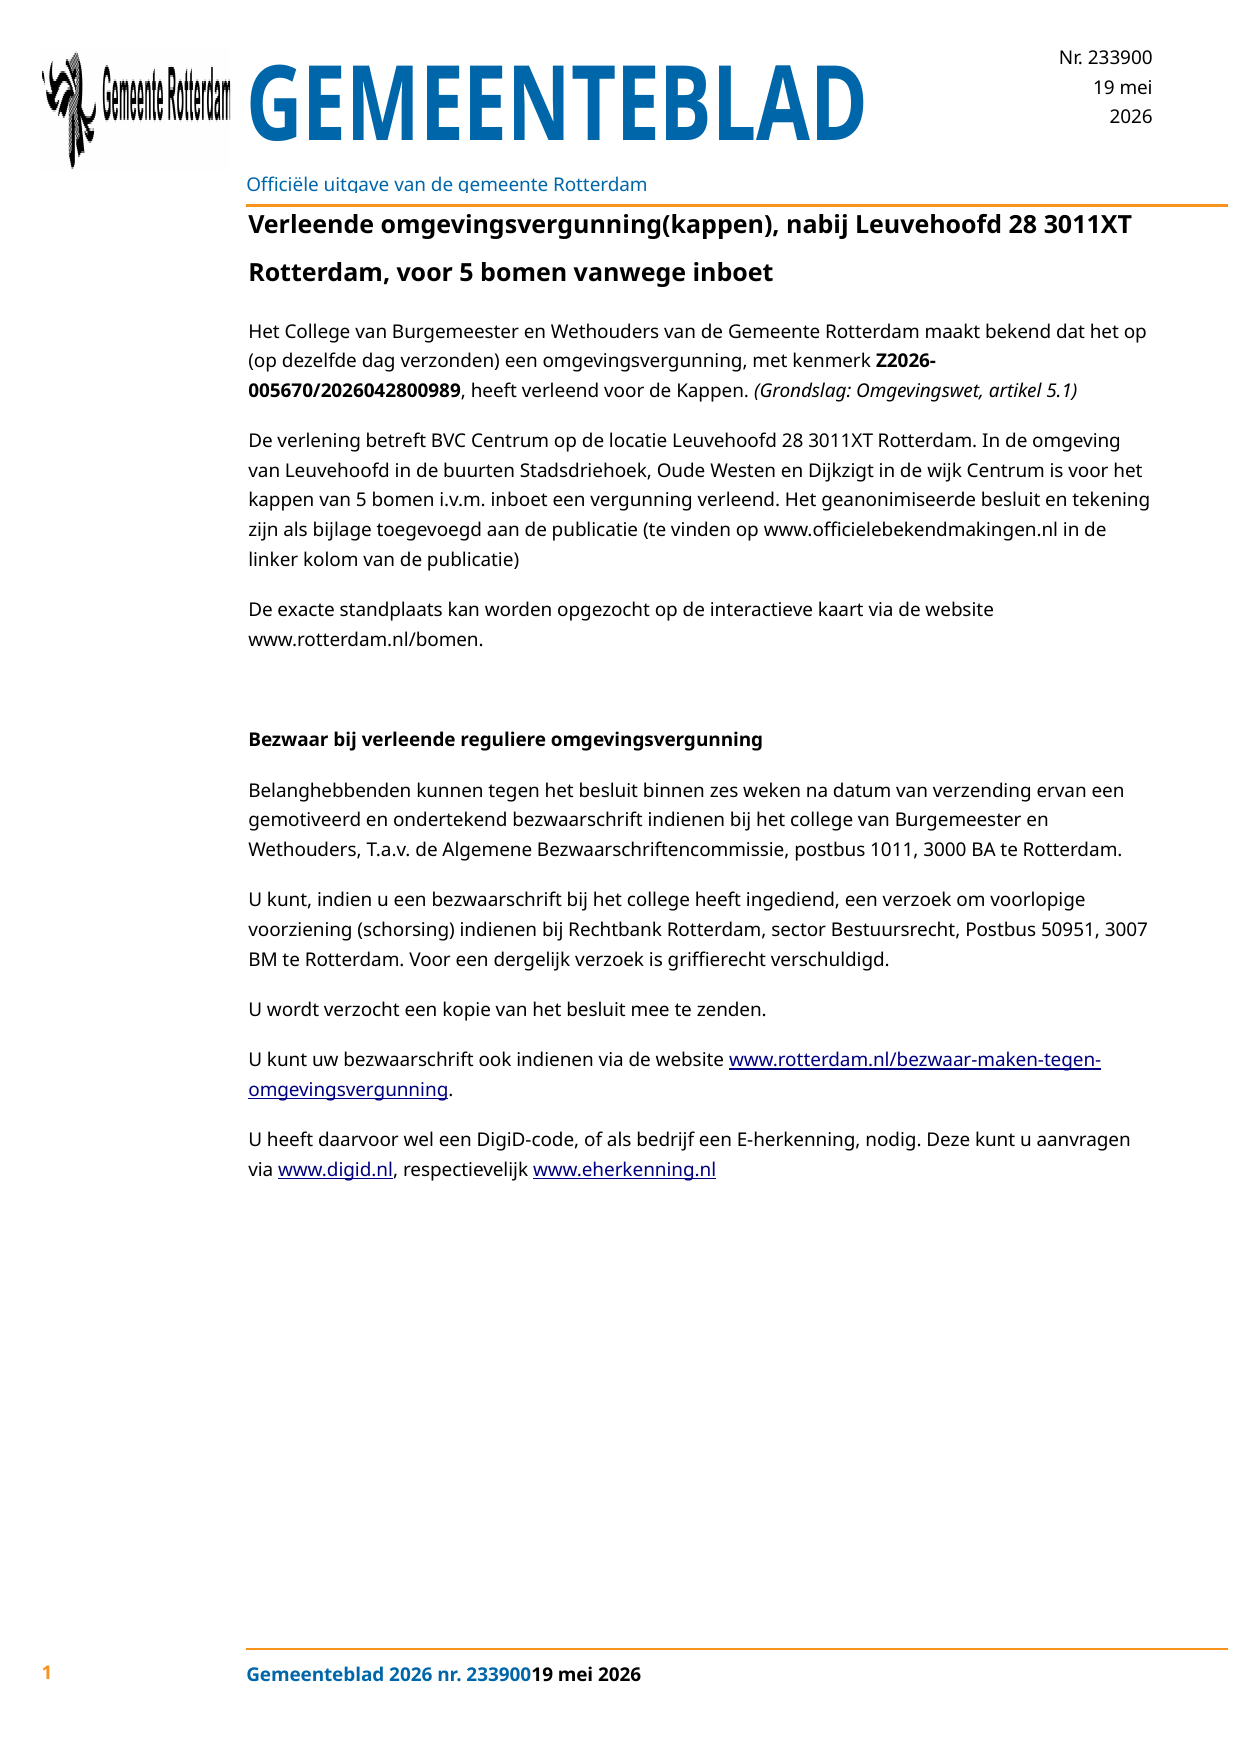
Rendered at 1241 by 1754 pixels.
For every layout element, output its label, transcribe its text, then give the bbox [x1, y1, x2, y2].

text De verlening betreft BVC Centrum op de locatie Leuvehoofd 28 3011XT Rotterdam. In de omgeving van Leuvehoofd in de buurten Stadsdriehoek, Oude Westen en Dijkzigt in de wijk Centrum is voor het kappen van 5 bomen i.v.m. inboet een vergunning verleend. Het geanonimiseerde besluit en tekening zijn als bijlage toegevoegd aan de publicatie (te vinden op www.officielebekendmakingen.nl in de linker kolom van de publicatie) [248, 427, 1152, 572]
text Verleende omgevingsvergunning(kappen), nabij Leuvehoofd 28 3011XT Rotterdam, voor 5 bomen vanwege inboet [248, 207, 1152, 288]
picture [41, 47, 231, 172]
text De exacte standplaats kan worden opgezocht op de interactieve kaart via de website www.rotterdam.nl/bomen. [248, 596, 1152, 652]
text U wordt verzocht een kopie van het besluit mee te zenden. [248, 996, 1152, 1022]
text U kunt uw bezwaarschrift ook indienen via de website www.rotterdam.nl/bezwaar-maken-tegen-omgevingsvergunning. [248, 1047, 1152, 1102]
text U kunt, indien u een bezwaarschrift bij het college heeft ingediend, een verzoek om voorlopige voorziening (schorsing) indienen bij Rechtbank Rotterdam, sector Bestuursrecht, Postbus 50951, 3007 BM te Rotterdam. Voor een dergelijk verzoek is griffierecht verschuldigd. [248, 887, 1152, 972]
text U heeft daarvoor wel een DigiD-code, of als bedrijf een E-herkenning, nodig. Deze kunt u aanvragen via www.digid.nl, respectievelijk www.eherkenning.nl [248, 1127, 1152, 1182]
text Het College van Burgemeester en Wethouders van de Gemeente Rotterdam maakt bekend dat het op (op dezelfde dag verzonden) een omgevingsvergunning, met kenmerk Z2026-005670/2026042800989, heeft verleend voor de Kappen. (Grondslag: Omgevingswet, artikel 5.1) [248, 318, 1152, 403]
text Belanghebbenden kunnen tegen het besluit binnen zes weken na datum van verzending ervan een gemotiveerd en ondertekend bezwaarschrift indienen bij het college van Burgemeester en Wethouders, T.a.v. de Algemene Bezwaarschriftencommissie, postbus 1011, 3000 BA te Rotterdam. [248, 777, 1152, 862]
text Bezwaar bij verleende reguliere omgevingsvergunning [248, 727, 1152, 752]
